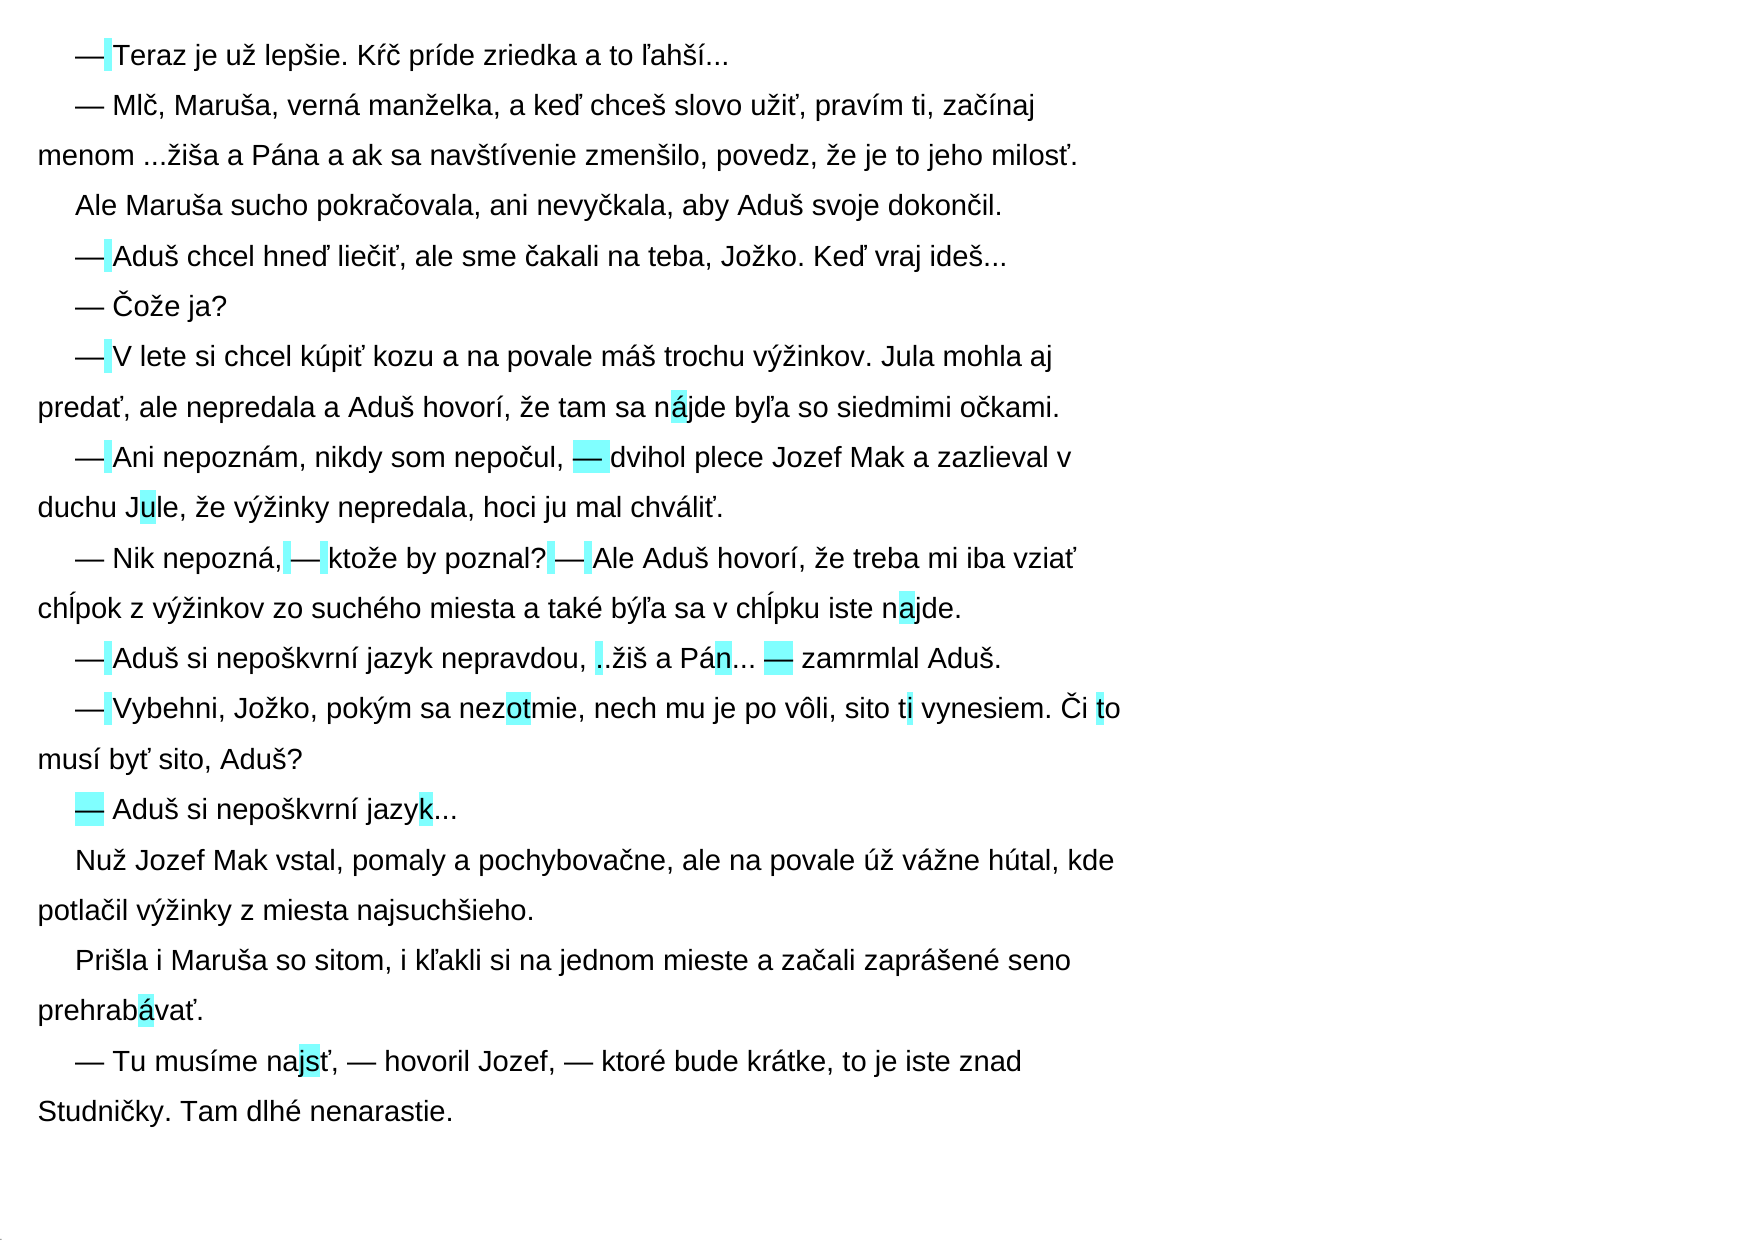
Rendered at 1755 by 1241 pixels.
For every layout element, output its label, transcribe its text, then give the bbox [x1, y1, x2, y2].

text — Aduš chcel hneď liečiť, ale sme čakali na teba, Jožko. Keď vraj ideš... [37, 239, 1130, 272]
text Nuž Jozef Mak vstal, pomaly a pochybovačne, ale na povale úž vážne hútal, kde potlačil výžinky z miesta najsuchšieho. [37, 842, 1130, 926]
text — Mlč, Maruša, verná manželka, a keď chceš slovo užiť, pravím ti, začínaj menom ...žiša a Pána a ak sa navštívenie zmenšilo, povedz, že je to jeho milosť. [37, 88, 1130, 172]
text — Aduš si nepoškvrní jazyk... [37, 792, 1130, 826]
text — Ani nepoznám, nikdy som nepočul, — dvihol plece Jozef Mak a zazlieval v duchu Jule, že výžinky nepredala, hoci ju mal chváliť. [37, 440, 1130, 524]
text — Aduš si nepoškvrní jazyk nepravdou, ..žiš a Pán... — zamrmlal Aduš. [37, 641, 1130, 675]
text — Tu musíme najsť, — hovoril Jozef, — ktoré bude krátke, to je iste znad Studničky. Tam dlhé nenarastie. [37, 1044, 1130, 1128]
text Prišla i Maruša so sitom, i kľakli si na jednom mieste a začali zaprášené seno prehrabávať. [37, 943, 1130, 1027]
text — Čože ja? [37, 289, 1130, 323]
text — Nik nepozná, — ktože by poznal? — Ale Aduš hovorí, že treba mi iba vziať chĺpok z výžinkov zo suchého miesta a také býľa sa v chĺpku iste najde. [37, 541, 1130, 624]
text — V lete si chcel kúpiť kozu a na povale máš trochu výžinkov. Jula mohla aj predať, ale nepredala a Aduš hovorí, že tam sa nájde byľa so siedmimi očkami. [37, 339, 1130, 423]
text — Teraz je už lepšie. Kŕč príde zriedka a to ľahší... [37, 37, 1130, 71]
text — Vybehni, Jožko, pokým sa nezotmie, nech mu je po vôli, sito ti vynesiem. Či to musí byť sito, Aduš? [37, 692, 1130, 775]
text Ale Maruša sucho pokračovala, ani nevyčkala, aby Aduš svoje dokončil. [37, 188, 1130, 222]
